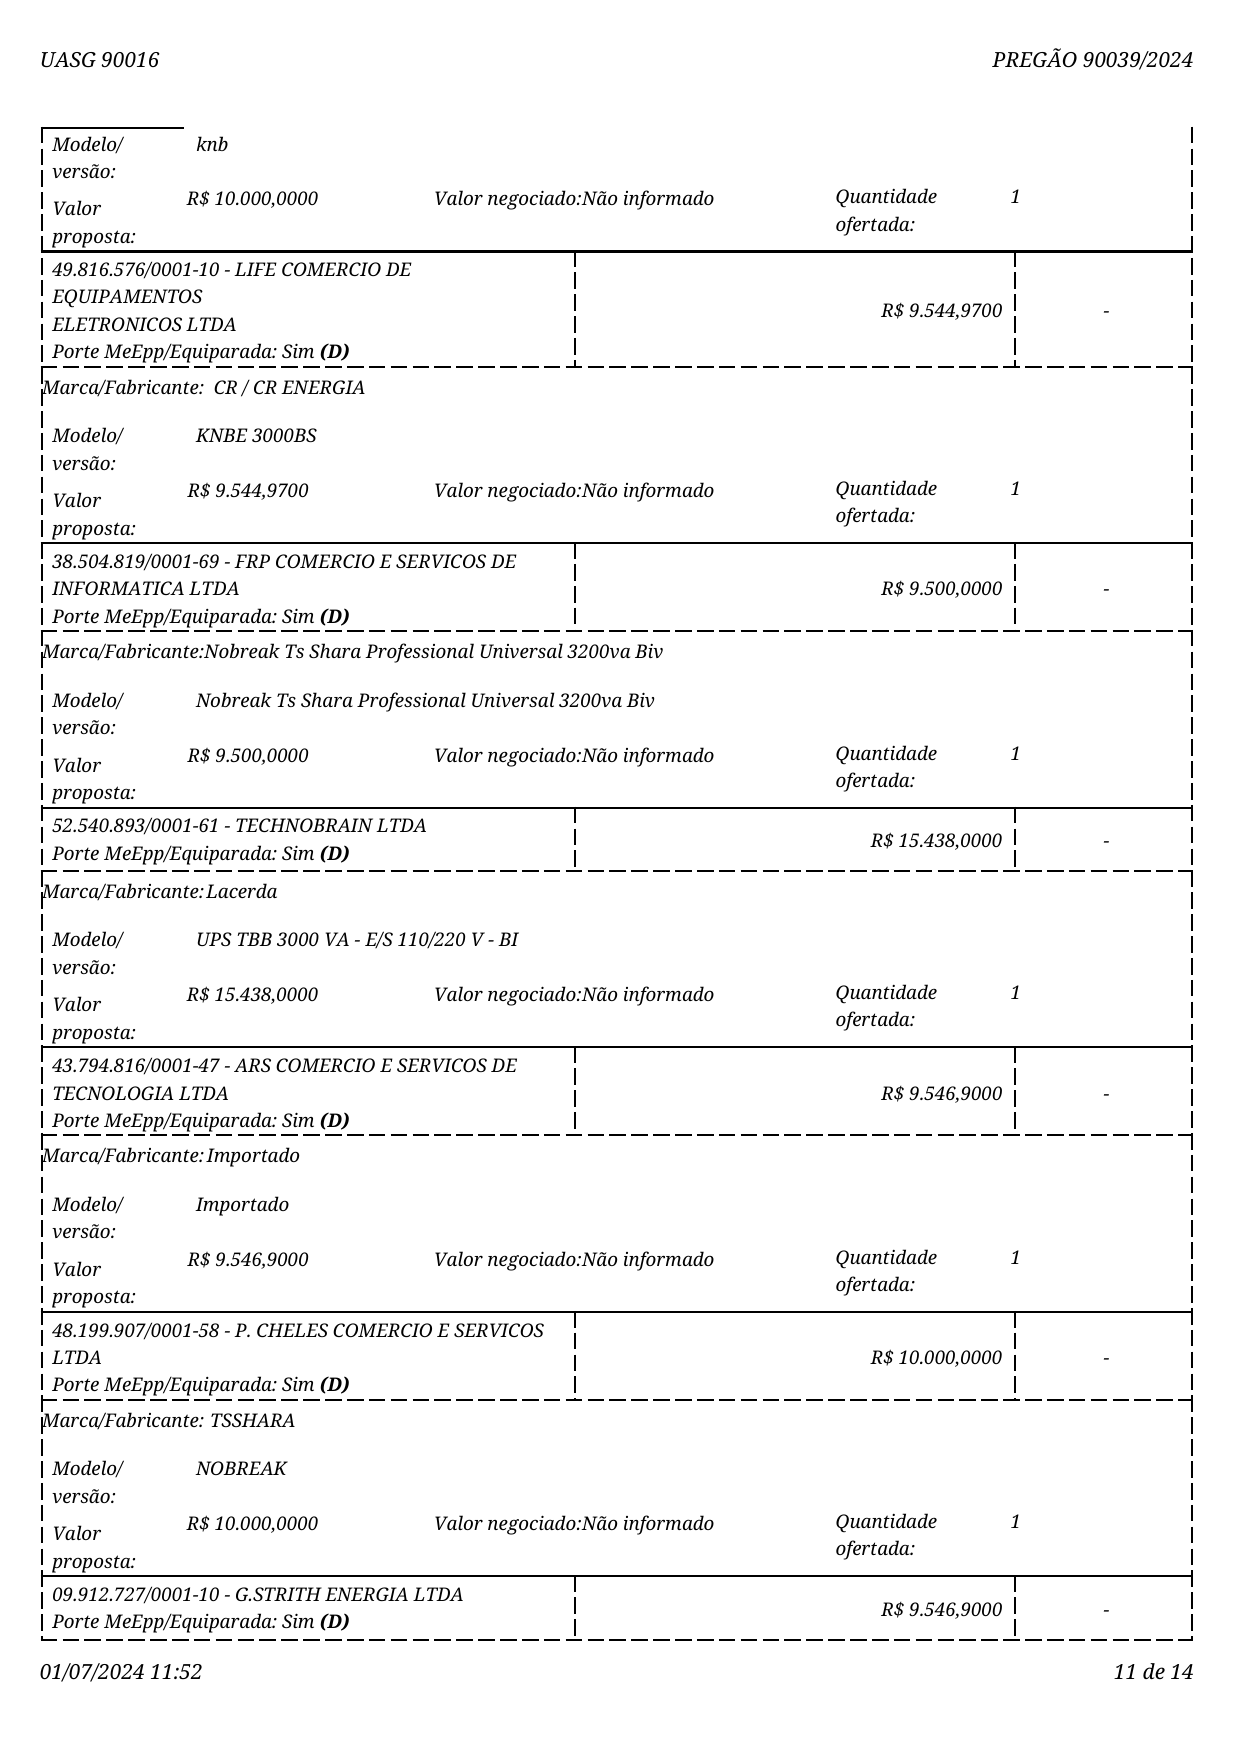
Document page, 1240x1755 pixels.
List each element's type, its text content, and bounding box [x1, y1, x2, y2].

table_cell - [1099, 1577, 1192, 1638]
table_cell 09.912.727/0001-10 - G.STRITH ENERGIA LTDA Porte MeEpp/Equiparada: Sim (D) [42, 1577, 575, 1638]
table_cell [1099, 366, 1192, 418]
table_cell [1099, 923, 1192, 973]
table_cell R$ 9.546,9000 Valor negociado: Não informado [184, 1238, 835, 1311]
table_cell UPS TBB 3000 VA - E/S 110/220 V - BI [184, 923, 835, 973]
table_cell [1099, 630, 1192, 683]
table_cell Modelo/versão: Valor proposta: [42, 1187, 184, 1311]
table_cell Marca/Fabricante: Importado [42, 1134, 835, 1187]
table_cell R$ 15.438,0000 [835, 809, 1014, 870]
table_cell [835, 1399, 1098, 1452]
table_cell - [1099, 1313, 1192, 1399]
table_cell 1 [1000, 973, 1098, 1046]
table_cell Quantidade ofertada: [835, 1502, 1000, 1575]
table_cell [1099, 870, 1192, 923]
table_cell [1099, 469, 1192, 542]
table_cell [1015, 253, 1098, 366]
table_cell [835, 630, 1098, 683]
table_cell [575, 544, 835, 630]
table_cell 1 [1000, 469, 1098, 542]
table_cell - [1099, 1048, 1192, 1134]
table_cell Nobreak Ts Shara Professional Universal 3200va Biv [184, 683, 835, 733]
table_cell NOBREAK [184, 1452, 835, 1502]
table_cell Modelo/versão: Valor proposta: [42, 1452, 184, 1575]
table_cell Marca/Fabricante: CR / CR ENERGIA [42, 366, 835, 418]
table_cell [835, 923, 1098, 973]
table_cell [1015, 1048, 1098, 1134]
table_cell [835, 683, 1098, 733]
table_cell R$ 10.000,0000 [835, 1313, 1014, 1399]
table_cell Quantidade ofertada: [835, 469, 1000, 542]
table_cell 52.540.893/0001-61 - TECHNOBRAIN LTDA Porte MeEpp/Equiparada: Sim (D) [42, 809, 575, 870]
table_cell R$ 9.500,0000 Valor negociado: Não informado [184, 734, 835, 807]
table_cell [835, 1187, 1098, 1238]
table_cell - [1099, 544, 1192, 630]
table_cell R$ 9.500,0000 [835, 544, 1014, 630]
table_cell [1015, 1313, 1098, 1399]
table_cell Quantidade ofertada: [835, 734, 1000, 807]
table_cell [1099, 1399, 1192, 1452]
table_cell [575, 1313, 835, 1399]
table_cell Modelo/versão: Valor proposta: [42, 419, 184, 542]
table_cell R$ 9.544,9700 Valor negociado: Não informado [184, 469, 835, 542]
table_cell [1099, 419, 1192, 469]
table_cell [1099, 734, 1192, 807]
table_cell [1099, 1502, 1192, 1575]
table_cell 48.199.907/0001-58 - P. CHELES COMERCIO E SERVICOS LTDA Porte MeEpp/Equiparada: Sim (D) [42, 1313, 575, 1399]
table_cell Modelo/versão: Valor proposta: [42, 129, 184, 250]
table_cell R$ 10.000,0000 Valor negociado: Não informado [184, 177, 835, 250]
table_cell [575, 253, 835, 366]
table_cell [1099, 973, 1192, 1046]
table_cell 1 [1000, 177, 1098, 250]
table_cell - [1099, 809, 1192, 870]
table_cell - [1099, 253, 1192, 366]
table_cell 38.504.819/0001-69 - FRP COMERCIO E SERVICOS DE INFORMATICA LTDA Porte MeEpp/Equiparada: Sim (D) [42, 544, 575, 630]
table_cell [835, 419, 1098, 469]
table_cell 1 [1000, 1502, 1098, 1575]
table_cell [1099, 177, 1192, 250]
table_cell [1099, 1238, 1192, 1311]
table_cell [835, 870, 1098, 923]
table_cell 43.794.816/0001-47 - ARS COMERCIO E SERVICOS DE TECNOLOGIA LTDA Porte MeEpp/Equiparada: Sim (D) [42, 1048, 575, 1134]
table_cell [835, 127, 1098, 177]
table_cell 49.816.576/0001-10 - LIFE COMERCIO DE EQUIPAMENTOS ELETRONICOS LTDA Porte MeEpp/Equiparada: Sim (D) [42, 253, 575, 366]
table_cell [835, 1134, 1098, 1187]
table_cell Marca/Fabricante: Nobreak Ts Shara Professional Universal 3200va Biv [42, 630, 835, 683]
table_cell [1015, 544, 1098, 630]
table_cell Quantidade ofertada: [835, 1238, 1000, 1311]
table_cell [835, 366, 1098, 418]
table_cell R$ 9.546,9000 [835, 1577, 1014, 1638]
table_cell [575, 1577, 835, 1638]
table_cell R$ 9.546,9000 [835, 1048, 1014, 1134]
table_cell Modelo/versão: Valor proposta: [42, 923, 184, 1046]
table_cell R$ 15.438,0000 Valor negociado: Não informado [184, 973, 835, 1046]
table_cell KNBE 3000BS [184, 419, 835, 469]
table_cell [575, 809, 835, 870]
table_cell Quantidade ofertada: [835, 177, 1000, 250]
table_cell Importado [184, 1187, 835, 1238]
table_cell 1 [1000, 1238, 1098, 1311]
table_cell R$ 9.544,9700 [835, 253, 1014, 366]
table_cell Quantidade ofertada: [835, 973, 1000, 1046]
table_cell [1015, 1577, 1098, 1638]
table_cell [1099, 127, 1192, 177]
table_cell [1099, 1134, 1192, 1187]
table_cell R$ 10.000,0000 Valor negociado: Não informado [184, 1502, 835, 1575]
table_cell Modelo/versão: Valor proposta: [42, 683, 184, 807]
table_cell [575, 1048, 835, 1134]
table_cell [1099, 1452, 1192, 1502]
table_cell [1099, 683, 1192, 733]
table_cell Marca/Fabricante: Lacerda [42, 870, 835, 923]
table_cell [1099, 1187, 1192, 1238]
table_cell knb [184, 127, 835, 177]
table_cell [1015, 809, 1098, 870]
table_cell Marca/Fabricante: TSSHARA [42, 1399, 835, 1452]
table_cell 1 [1000, 734, 1098, 807]
table_cell [835, 1452, 1098, 1502]
